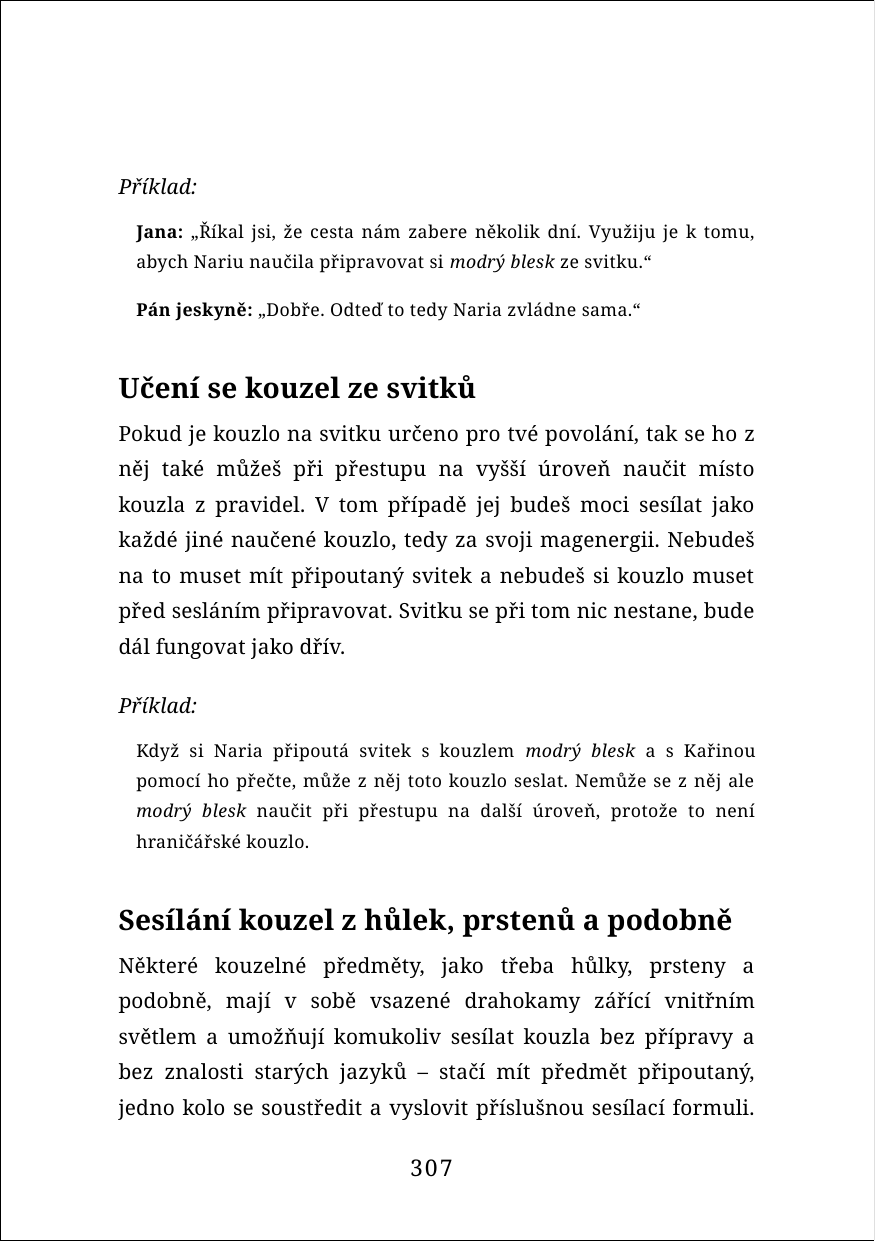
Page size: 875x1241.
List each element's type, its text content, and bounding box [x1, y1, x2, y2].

subtitle Sesílání kouzel z hůlek, prstenů a podobně [118, 901, 756, 939]
text Některé kouzelné předměty, jako třeba hůlky, prsteny a podobně, mají v sobě vsazené drahokamy zářící vnitřním světlem a umožňují komukoliv sesílat kouzla bez přípravy a bez znalosti starých jazyků – stačí mít předmět připoutaný, jedno kolo se soustředit a vyslovit příslušnou sesílací formuli. [118, 951, 756, 1121]
text Příklad: [118, 172, 756, 200]
text Pokud je kouzlo na svitku určeno pro tvé povolání, tak se ho z něj také můžeš při přestupu na vyšší úroveň naučit místo kouzla z pravidel. V tom případě jej budeš moci sesílat jako každé jiné naučené kouzlo, tedy za svoji magenergii. Nebudeš na to muset mít připoutaný svitek a nebudeš si kouzlo muset před sesláním připravovat. Svitku se při tom nic nestane, bude dál fungovat jako dřív. [118, 419, 756, 660]
text Jana: „Říkal jsi, že cesta nám zabere několik dní. Využiju je k tomu, abych Nariu naučila připravovat si modrý blesk ze svitku.“ [136, 219, 756, 273]
text Když si Naria připoutá svitek s kouzlem modrý blesk a s Kařinou pomocí ho přečte, může z něj toto kouzlo seslat. Nemůže se z něj ale modrý blesk naučit při přestupu na další úroveň, protože to není hraničářské kouzlo. [136, 738, 756, 853]
subtitle Učení se kouzel ze svitků [118, 369, 756, 407]
text Příklad: [118, 691, 756, 719]
text Pán jeskyně: „Dobře. Odteď to tedy Naria zvládne sama.“ [136, 297, 756, 321]
